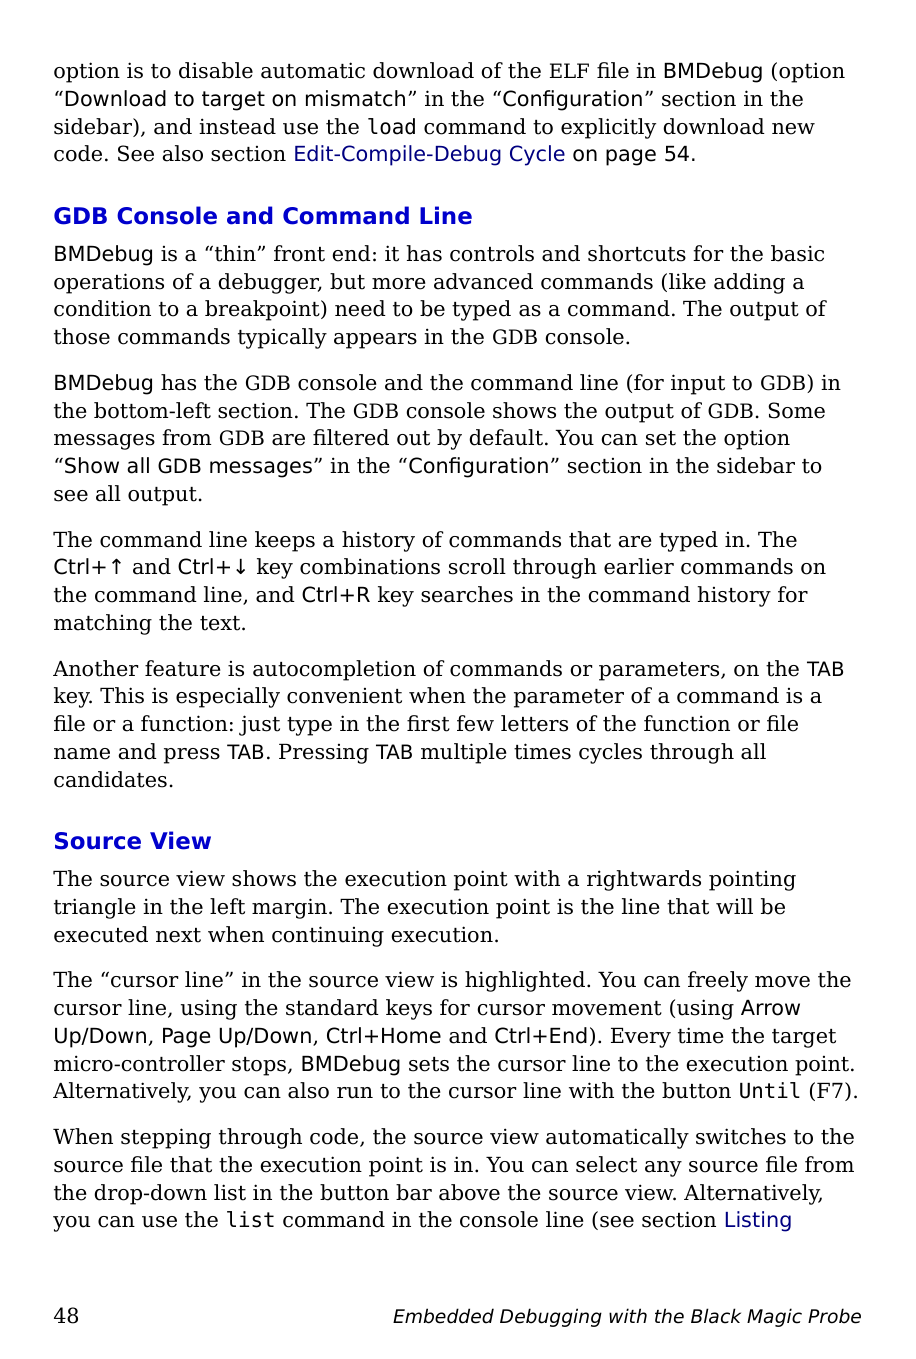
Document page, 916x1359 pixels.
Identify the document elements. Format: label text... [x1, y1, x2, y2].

subtitle Source View [53, 828, 862, 855]
text BMDebug has the GDB console and the command line (for input to GDB) in the bottom-left section. The GDB console shows the output of GDB. Some messages from GDB are filtered out by default. You can set the option “Show all GDB messages” in the “Configuration” section in the sidebar to see all output. [53, 371, 862, 506]
text The “cursor line” in the source view is highlighted. You can freely move the cursor line, using the standard keys for cursor movement (using Arrow Up/Down, Page Up/Down, Ctrl+Home and Ctrl+End). Every time the target micro-controller stops, BMDebug sets the cursor line to the execution point. Alternatively, you can also run to the cursor line with the button Until (F7). [53, 968, 862, 1104]
text BMDebug is a “thin” front end: it has controls and shortcuts for the basic operations of a debugger, but more advanced commands (like adding a condition to a breakpoint) need to be typed as a command. The output of those commands typically appears in the GDB console. [53, 242, 862, 349]
text The command line keeps a history of commands that are typed in. The Ctrl+↑ and Ctrl+↓ key combinations scroll through earlier commands on the command line, and Ctrl+R key searches in the command history for matching the text. [53, 528, 862, 635]
text When stepping through code, the source view automatically switches to the source file that the execution point is in. You can select any source file from the drop-down list in the button bar above the source view. Alternatively, you can use the list command in the console line (see section Listing [53, 1125, 862, 1233]
text Another feature is autocompletion of commands or parameters, on the TAB key. This is especially convenient when the parameter of a command is a file or a function: just type in the first few letters of the function or file name and press TAB. Pressing TAB multiple times cycles through all candidates. [53, 657, 862, 792]
text option is to disable automatic download of the ELF file in BMDebug (option “Download to target on mismatch” in the “Configuration” section in the sidebar), and instead use the load command to explicitly download new code. See also section Edit-Compile-Debug Cycle on page 54. [53, 59, 862, 167]
text The source view shows the execution point with a rightwards pointing triangle in the left margin. The execution point is the line that will be executed next when continuing execution. [53, 867, 862, 947]
subtitle GDB Console and Command Line [53, 203, 862, 229]
